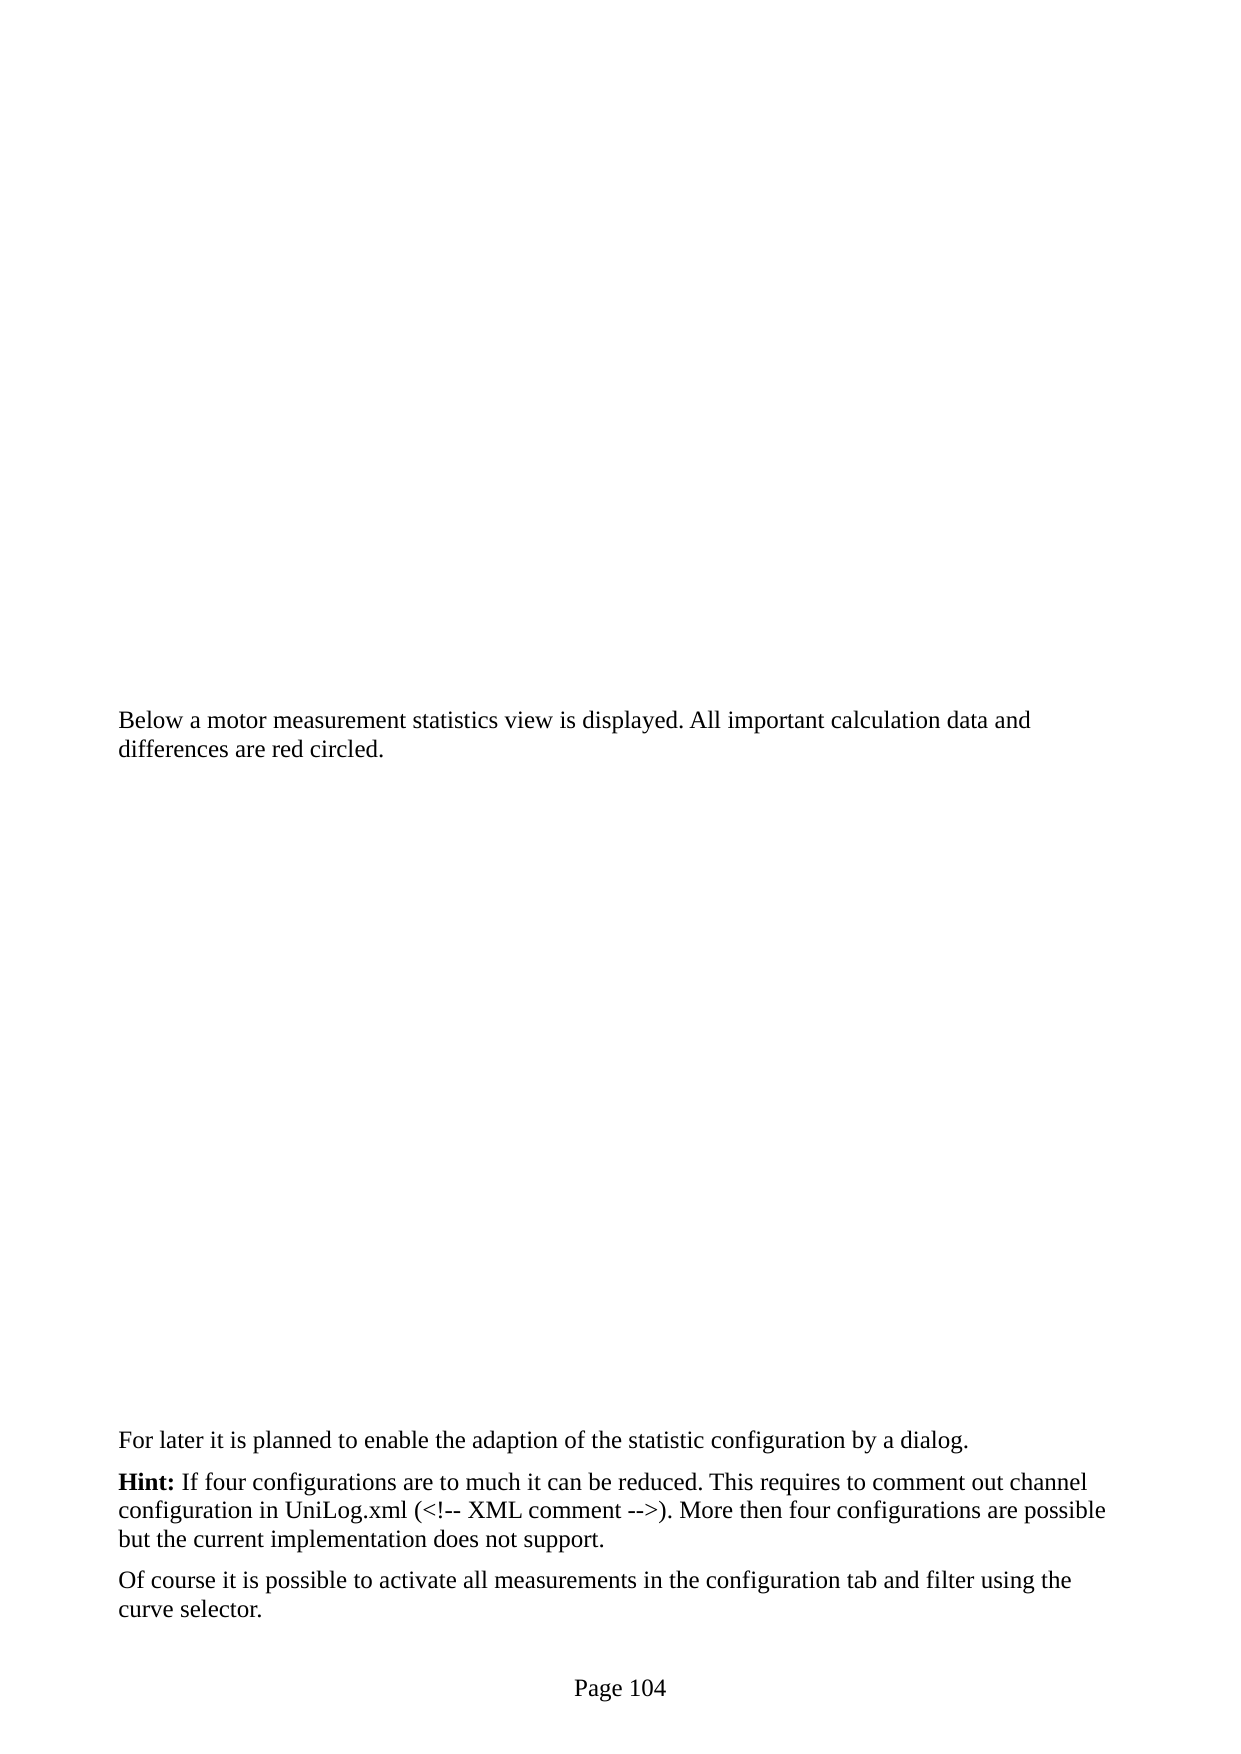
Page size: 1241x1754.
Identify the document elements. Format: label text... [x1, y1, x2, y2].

text Of course it is possible to activate all measurements in the configuration tab and filter using the curve selector. [118, 1566, 1122, 1623]
text For later it is planned to enable the adaption of the statistic configuration by a dialog. [118, 1426, 1122, 1454]
text Below a motor measurement statistics view is displayed. All important calculation data and differences are red circled. [118, 705, 1122, 763]
text Hint: If four configurations are to much it can be reduced. This requires to comment out channel configuration in UniLog.xml (<!-- XML comment -->). More then four configurations are possible but the current implementation does not support. [118, 1467, 1122, 1553]
